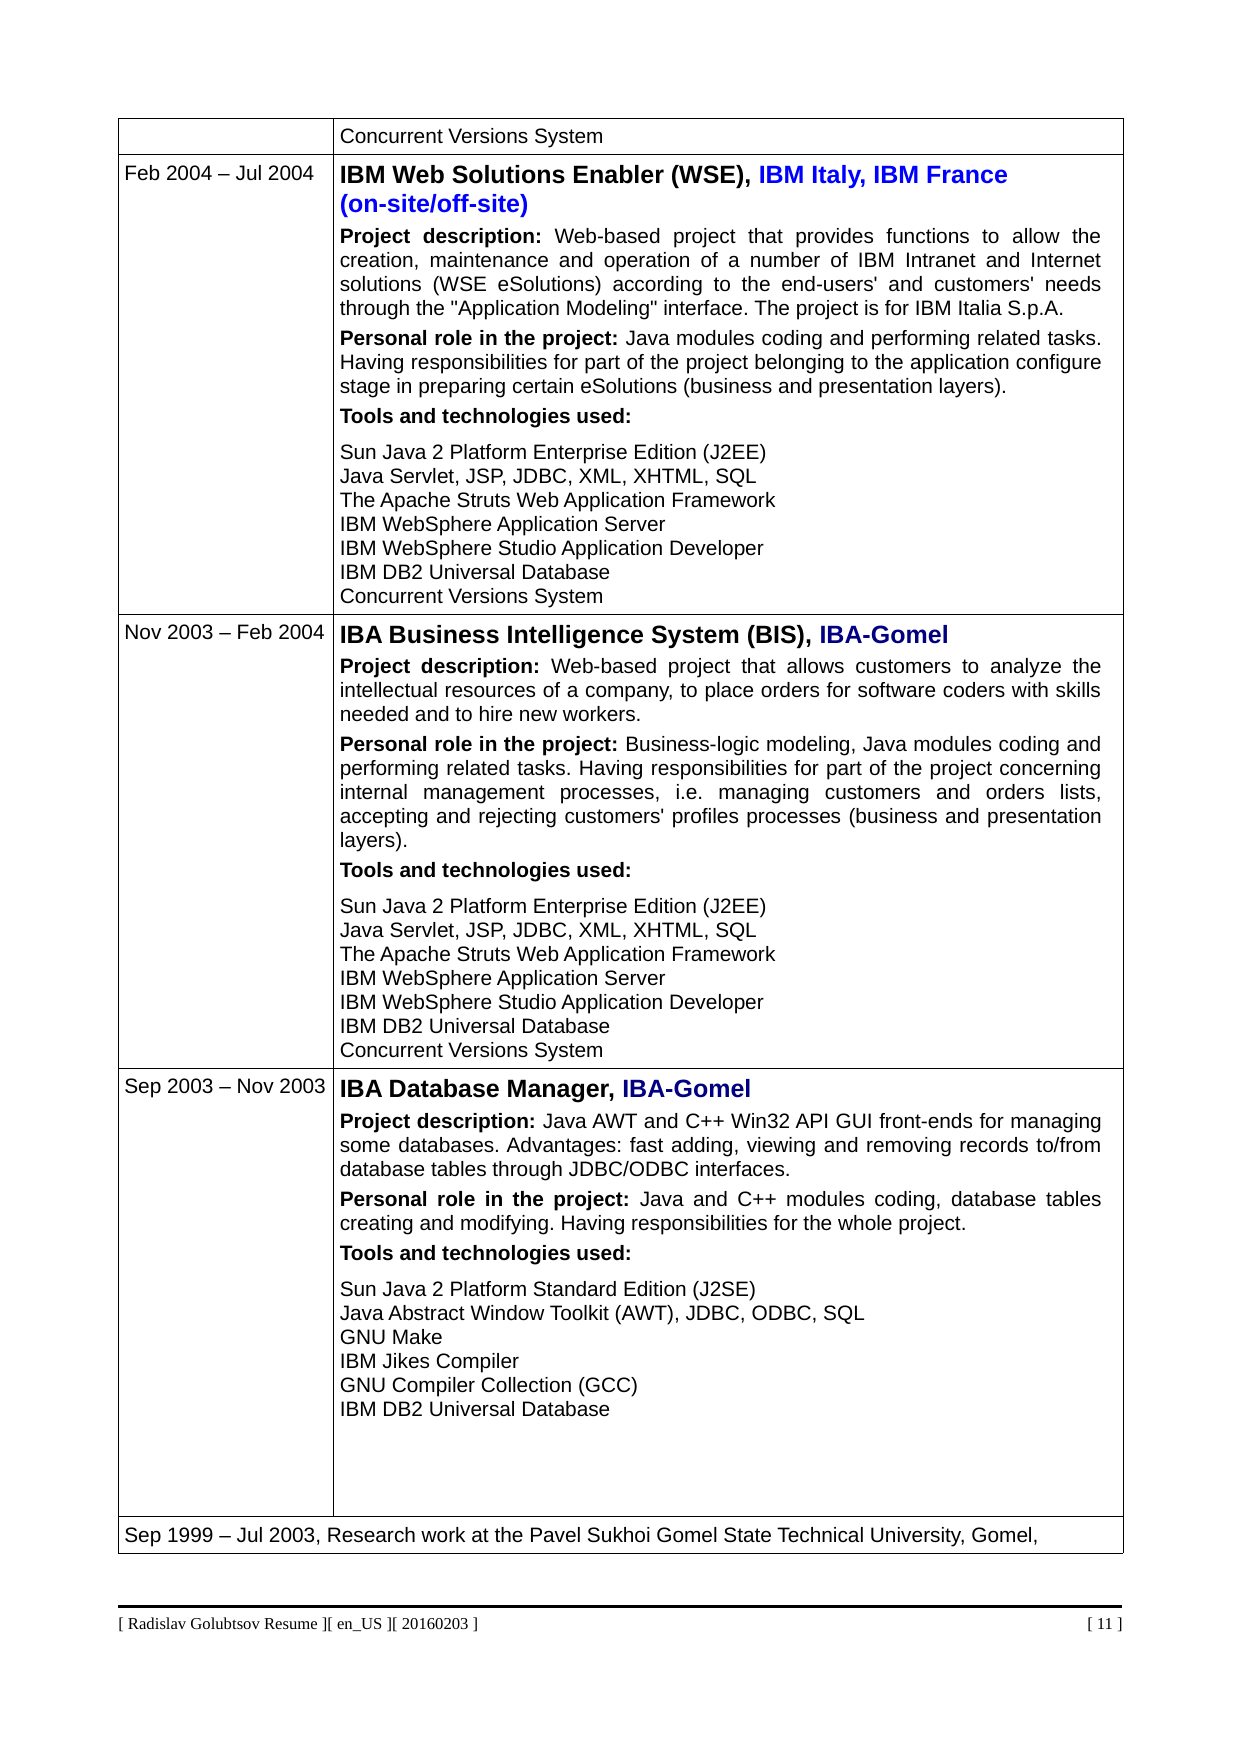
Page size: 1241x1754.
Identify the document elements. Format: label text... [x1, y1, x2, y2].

table_cell IBA Database Manager, IBA-Gomel Project description: Java AWT and C++ Win32 API GUI front-ends for managing some databases. Advantages: fast adding, viewing and removing records to/from database tables through JDBC/ODBC interfaces. Personal role in the project: Java and C++ modules coding, database tables creating and modifying. Having responsibilities for the whole project. Tools and technologies used: Sun Java 2 Platform Standard Edition (J2SE) Java Abstract Window Toolkit (AWT), JDBC, ODBC, SQL GNU Make IBM Jikes Compiler GNU Compiler Collection (GCC) IBM DB2 Universal Database [334, 1069, 1123, 1516]
table_cell Nov 2003 – Feb 2004 [119, 615, 333, 1068]
table_cell [119, 119, 333, 154]
table_cell Concurrent Versions System [334, 119, 1123, 154]
table_cell Sep 2003 – Nov 2003 [119, 1069, 333, 1516]
table_cell IBA Business Intelligence System (BIS), IBA-Gomel Project description: Web-based project that allows customers to analyze the intellectual resources of a company, to place orders for software coders with skills needed and to hire new workers. Personal role in the project: Business-logic modeling, Java modules coding and performing related tasks. Having responsibilities for part of the project concerning internal management processes, i.e. managing customers and orders lists, accepting and rejecting customers' profiles processes (business and presentation layers). Tools and technologies used: Sun Java 2 Platform Enterprise Edition (J2EE) Java Servlet, JSP, JDBC, XML, XHTML, SQL The Apache Struts Web Application Framework IBM WebSphere Application Server IBM WebSphere Studio Application Developer IBM DB2 Universal Database Concurrent Versions System [334, 615, 1123, 1068]
table_cell IBM Web Solutions Enabler (WSE), IBM Italy, IBM France (on-site/off-site) Project description: Web-based project that provides functions to allow the creation, maintenance and operation of a number of IBM Intranet and Internet solutions (WSE eSolutions) according to the end-users' and customers' needs through the "Application Modeling" interface. The project is for IBM Italia S.p.A. Personal role in the project: Java modules coding and performing related tasks. Having responsibilities for part of the project belonging to the application configure stage in preparing certain eSolutions (business and presentation layers). Tools and technologies used: Sun Java 2 Platform Enterprise Edition (J2EE) Java Servlet, JSP, JDBC, XML, XHTML, SQL The Apache Struts Web Application Framework IBM WebSphere Application Server IBM WebSphere Studio Application Developer IBM DB2 Universal Database Concurrent Versions System [334, 155, 1123, 613]
table_cell Feb 2004 – Jul 2004 [119, 155, 333, 613]
table_cell Sep 1999 – Jul 2003, Research work at the Pavel Sukhoi Gomel State Technical University, Gomel, [119, 1517, 1123, 1552]
